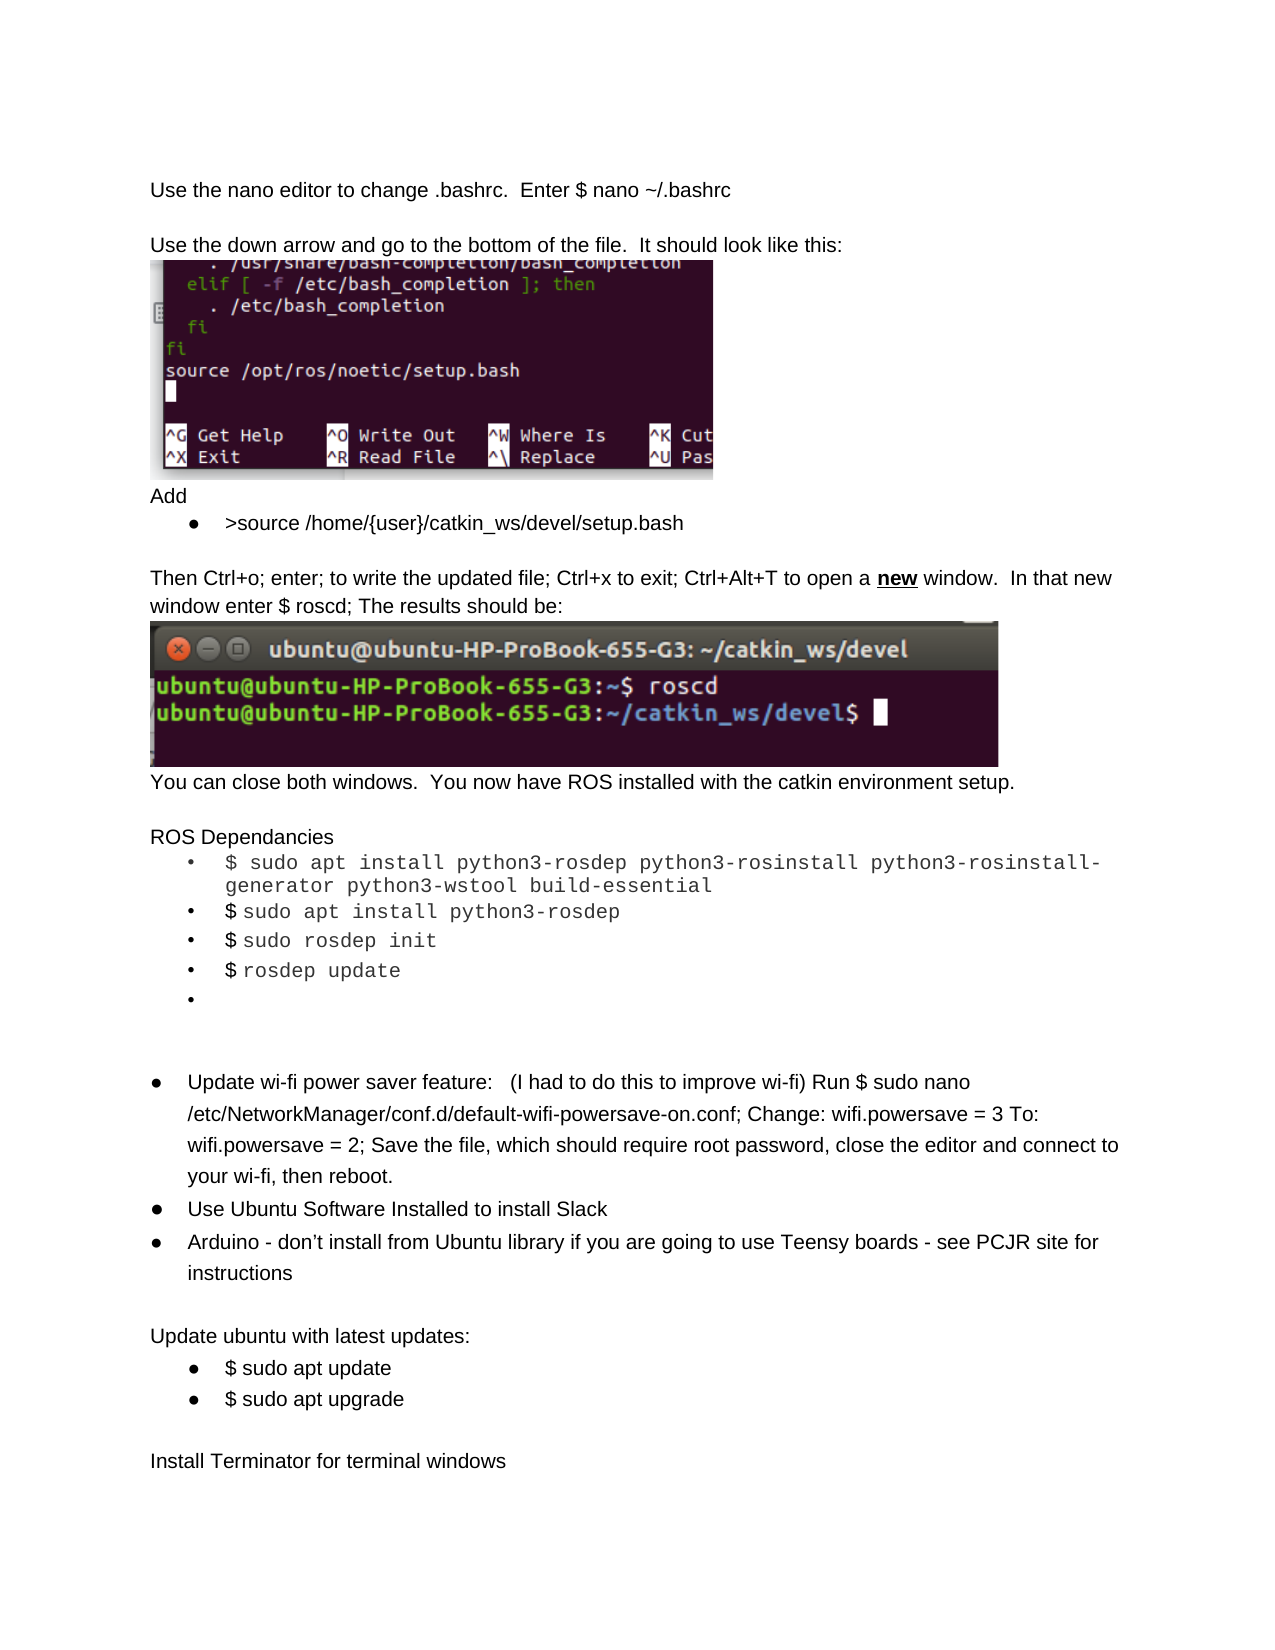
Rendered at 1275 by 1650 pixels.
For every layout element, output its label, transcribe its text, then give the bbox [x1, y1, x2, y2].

text Update ubuntu with latest updates: [150, 1324, 1125, 1348]
text Then Ctrl+o; enter; to write the updated file; Ctrl+x to exit; Ctrl+Alt+T to open a new window. In that new window enter $ roscd; The results should be: [150, 566, 1125, 617]
list >source /home/{user}/catkin_ws/devel/setup.bash [187, 511, 1125, 535]
text Add [150, 483, 1125, 507]
text Install Terminator for terminal windows [150, 1449, 1125, 1473]
list $ sudo rosdep init [187, 928, 1125, 954]
list Update wi-fi power saver feature: (I had to do this to improve wi-fi) Run $ sudo nano /etc/NetworkManager/conf.d/default-wifi-powersave-on.conf; Change: wifi.powersave = 3 To: wifi.powersave = 2; Save the file, which should require root password, close the editor and connect to your wi-fi, then reboot. [150, 1070, 1125, 1188]
list Use Ubuntu Software Installed to install Slack [150, 1195, 1125, 1222]
text Use the down arrow and go to the bottom of the file. It should look like this: [150, 232, 1125, 256]
picture [150, 621, 999, 767]
list $ sudo apt install python3-rosdep [187, 899, 1125, 924]
list Arduino - don’t install from Ubuntu library if you are going to use Teensy boards - see PCJR site for instructions [150, 1230, 1125, 1285]
text ROS Dependancies [150, 825, 1125, 849]
picture [150, 260, 714, 480]
list $ rosdep update [187, 958, 1125, 983]
list $ sudo apt upgrade [187, 1387, 1125, 1411]
text Use the nano editor to change .bashrc. Enter $ nano ~/.bashrc [150, 177, 1125, 201]
list $ sudo apt update [187, 1355, 1125, 1379]
list $ sudo apt install python3-rosdep python3-rosinstall python3-rosinstall-generator python3-wstool build-essential [187, 853, 1125, 899]
text You can close both windows. You now have ROS installed with the catkin environment setup. [150, 770, 1125, 794]
